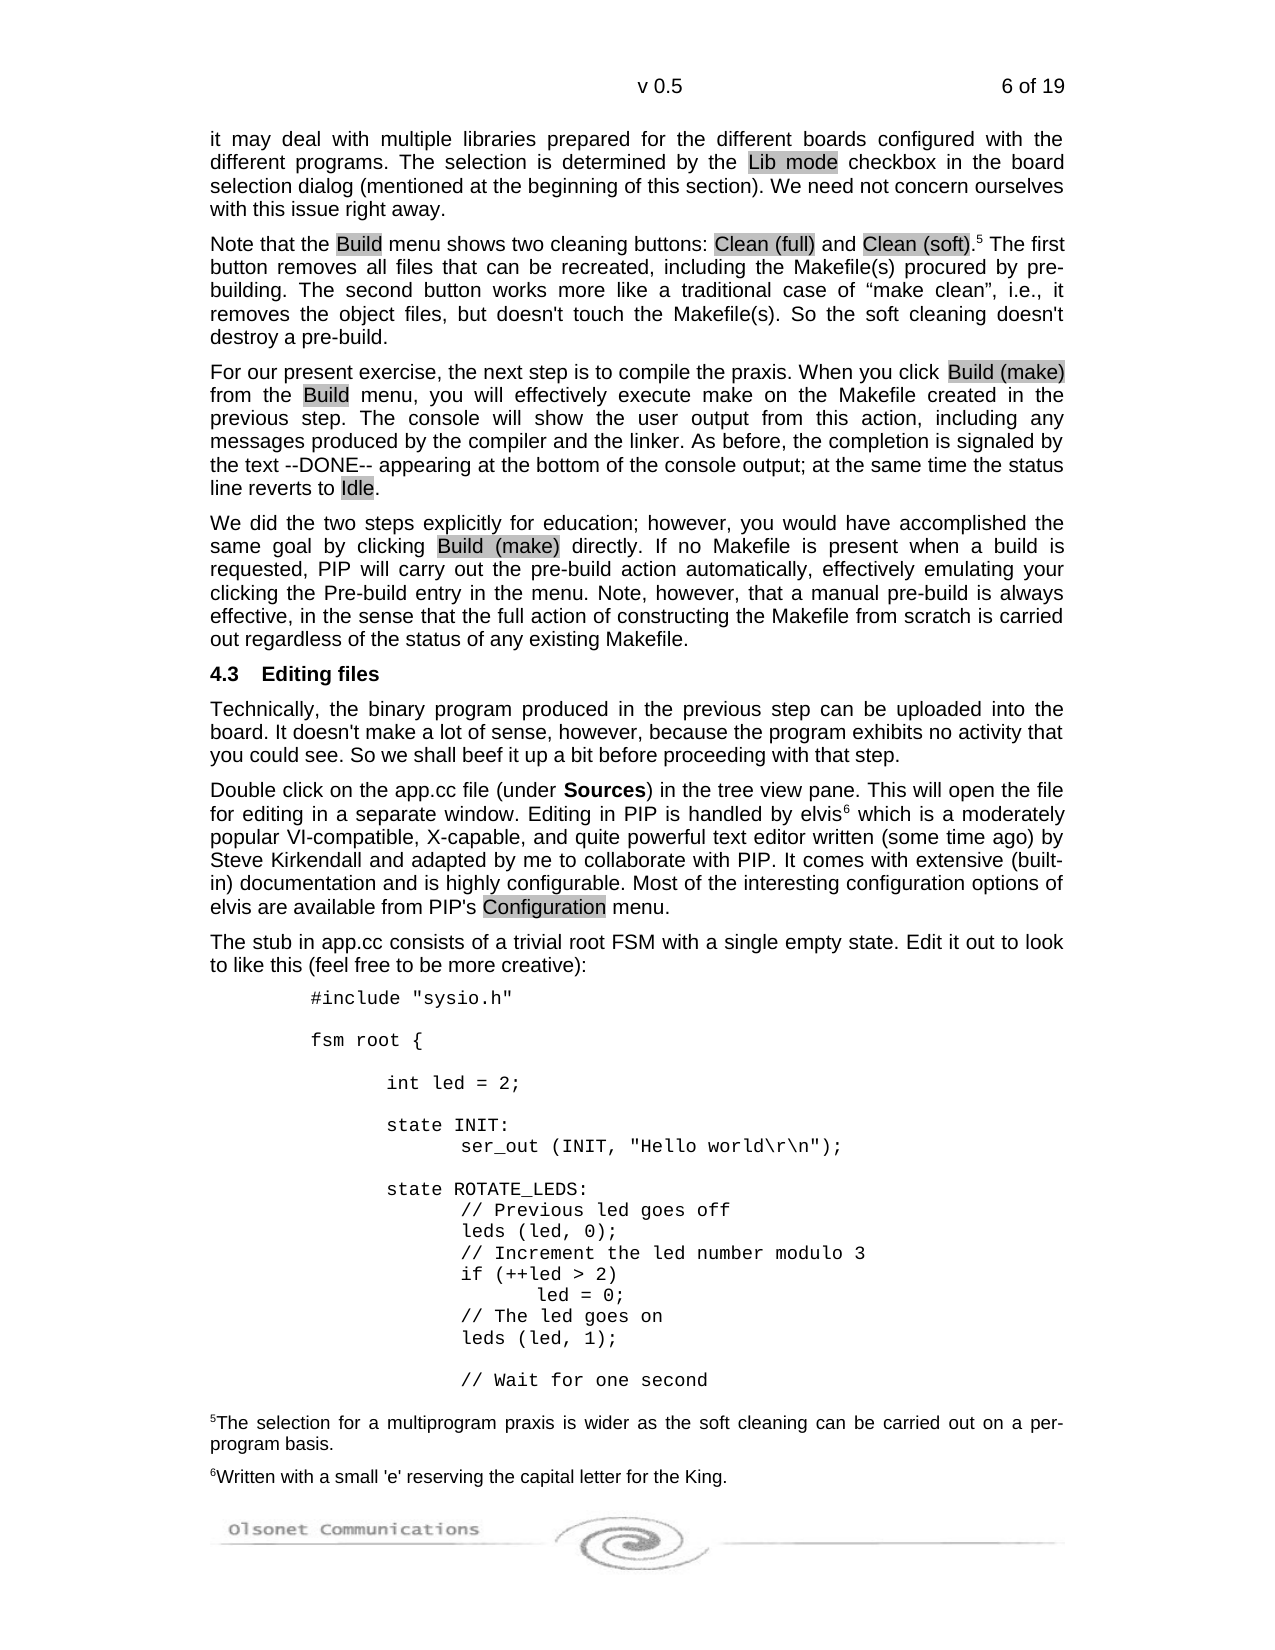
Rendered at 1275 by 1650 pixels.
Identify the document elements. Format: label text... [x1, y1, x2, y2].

text We did the two steps explicitly for education; however, you would have accomplished the same goal by clicking Build (make) directly. If no Makefile is present when a build is requested, PIP will carry out the pre-build action automatically, effectively emulating your clicking the Pre-build entry in the menu. Note, however, that a manual pre-build is always effective, in the sense that the full action of constructing the Makefile from scratch is carried out regardless of the status of any existing Makefile. [210, 511, 1065, 651]
text Double click on the app.cc file (under Sources) in the tree view pane. This will open the file for editing in a separate window. Editing in PIP is handled by elvis which is a moderately popular VI-compatible, X-capable, and quite powerful text editor written (some time ago) by Steve Kirkendall and adapted by me to collaborate with PIP. It comes with extensive (built-in) documentation and is highly configurable. Most of the interesting configuration options of elvis are available from PIP's Configuration menu. [210, 779, 1065, 918]
text leds (led, 1); [310, 1328, 1065, 1350]
picture [210, 1501, 1065, 1593]
text // Previous led goes off [310, 1201, 1065, 1222]
text #include "sysio.h" [310, 988, 1065, 1010]
text leds (led, 0); [310, 1222, 1065, 1243]
text Note that the Build menu shows two cleaning buttons: Clean (full) and Clean (soft). The first button removes all files that can be recreated, including the Makefile(s) procured by pre-building. The second button works more like a traditional case of “make clean”, i.e., it removes the object files, but doesn't touch the Makefile(s). So the soft cleaning doesn't destroy a pre-build. [210, 232, 1065, 348]
text if (++led > 2) [310, 1265, 1065, 1286]
text // Wait for one second [310, 1371, 1065, 1392]
text The stub in app.cc consists of a trivial root FSM with a single empty state. Edit it out to look to like this (feel free to be more creative): [210, 930, 1065, 977]
text led = 0; [310, 1286, 1065, 1307]
text For our present exercise, the next step is to compile the praxis. When you click Build (make) from the Build menu, you will effectively execute make on the Makefile created in the previous step. The console will show the user output from this action, including any messages produced by the compiler and the linker. As before, the completion is signaled by the text --DONE-- appearing at the bottom of the console output; at the same time the status line reverts to Idle. [210, 360, 1065, 500]
text fsm root { [310, 1031, 1065, 1052]
text it may deal with multiple libraries prepared for the different boards configured with the different programs. The selection is determined by the Lib mode checkbox in the board selection dialog (mentioned at the beginning of this section). We need not concern ourselves with this issue right away. [210, 128, 1065, 221]
subtitle Editing files [210, 663, 1065, 686]
text ser_out (INIT, "Hello world\r\n"); [310, 1137, 1065, 1158]
text int led = 2; [310, 1073, 1065, 1095]
text // The led goes on [310, 1307, 1065, 1328]
text The selection for a multiprogram praxis is wider as the soft cleaning can be carried out on a per-program basis. [210, 1413, 1065, 1454]
text Written with a small 'e' reserving the capital letter for the King. [210, 1466, 1065, 1487]
text state INIT: [310, 1116, 1065, 1137]
text // Increment the led number modulo 3 [310, 1243, 1065, 1265]
text Technically, the binary program produced in the previous step can be uploaded into the board. It doesn't make a lot of sense, however, because the program exhibits no activity that you could see. So we shall beef it up a bit before proceeding with that step. [210, 698, 1065, 767]
text state ROTATE_LEDS: [310, 1180, 1065, 1201]
